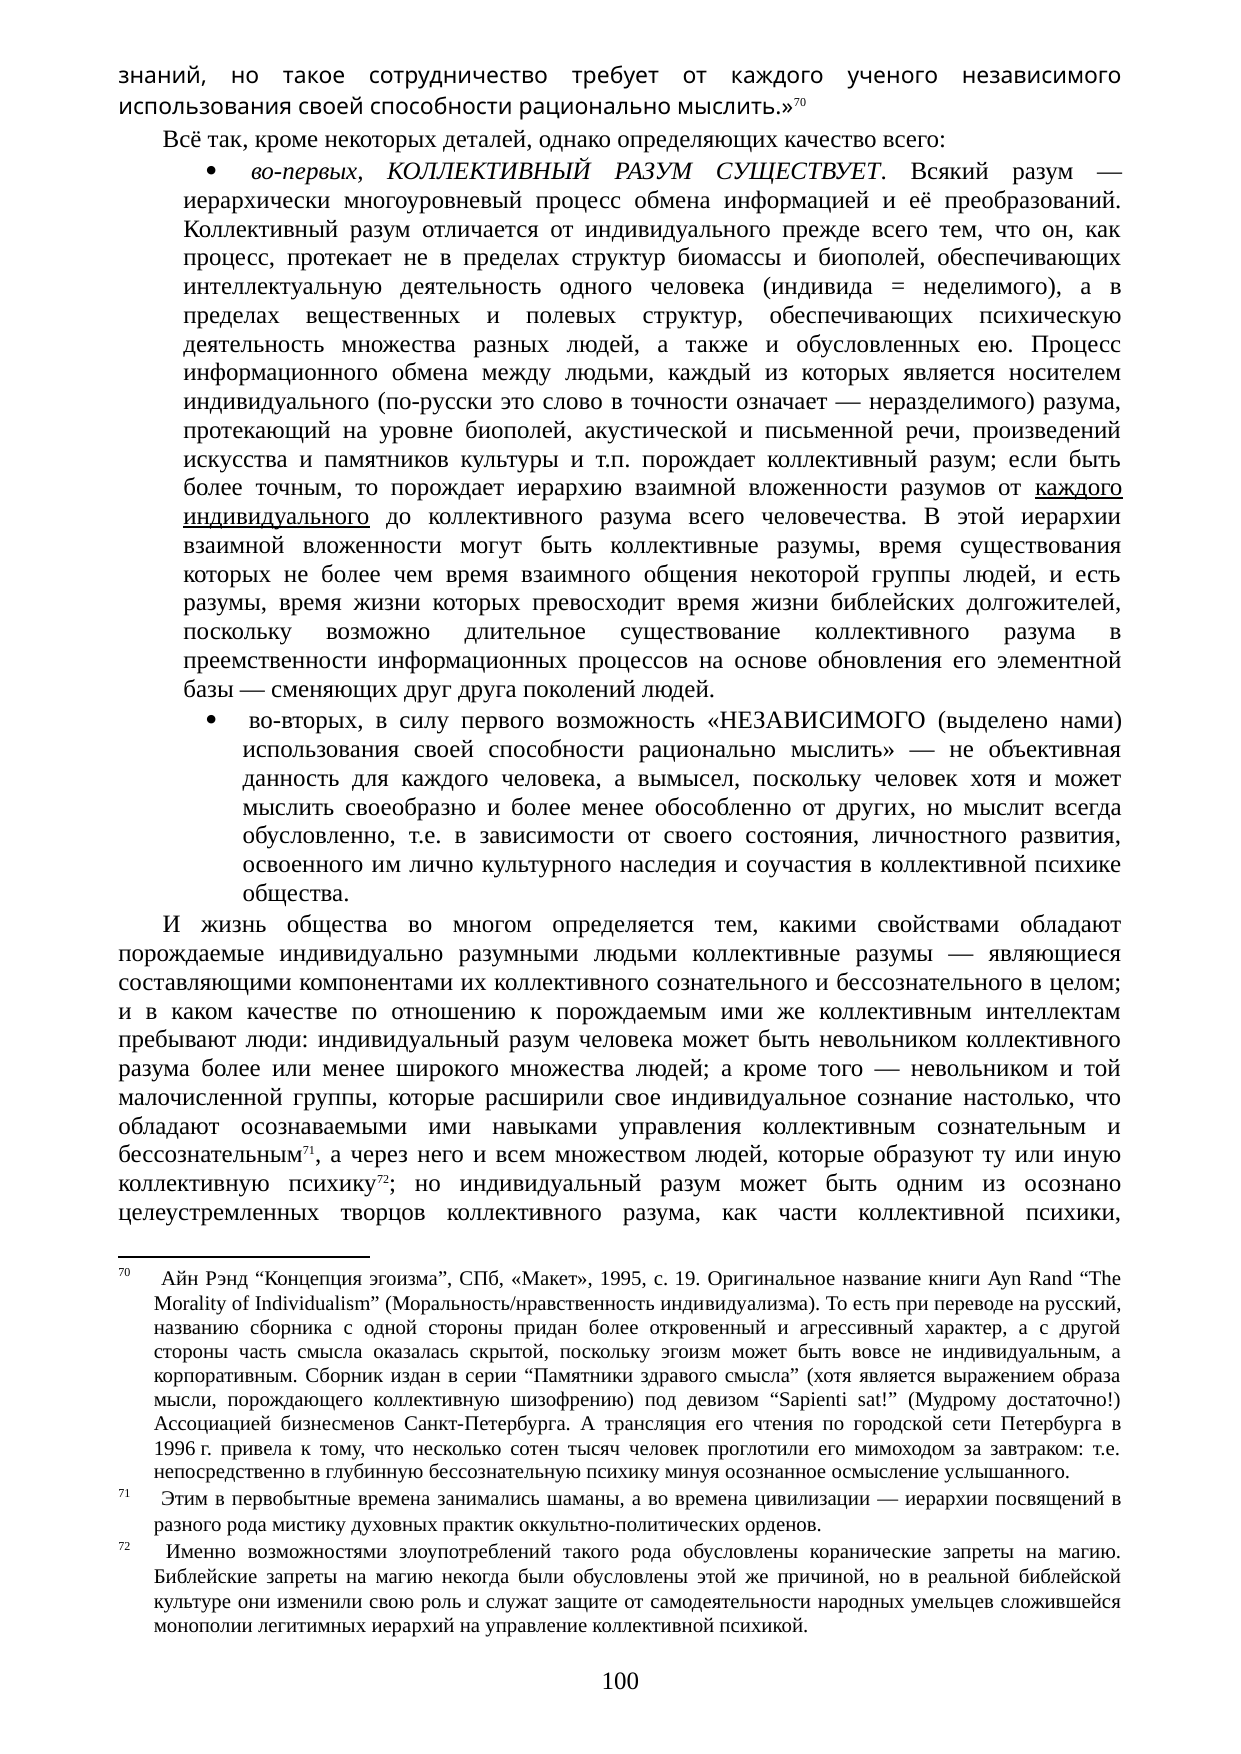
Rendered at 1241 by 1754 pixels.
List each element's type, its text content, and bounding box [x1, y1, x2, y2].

list во-вторых, в силу первого возможность «НЕЗАВИ­СИ­МО­ГО (выделено нами) использования своей способности рационально мыслить» — не объективная данность для каждого человека, а вымысел, поскольку человек хотя и может мыслить своеобразно и более менее обособленно от других, но мыслит всегда обусловленно, т.е. в зависимости от своего состояния, личностного развития, освоенного им лично культурного наследия и соучастия в коллективной психике общества. [207, 705, 1122, 907]
text Именно возможностями злоупотреблений такого рода обусловлены коранические запреты на магию. Библейские запреты на магию некогда были обусловлены этой же причиной, но в реальной библейской культуре они изменили свою роль и служат защите от самодеятельности народных умельцев сложившейся монополии легитимных иерархий на управление коллективной психикой. [118, 1536, 1122, 1637]
text Всё так, кроме некоторых деталей, однако определяющих качество всего: [118, 124, 1122, 153]
text Айн Рэнд “Концепция эгоизма”, СПб, «Макет», 1995, с. 19. Оригинальное название книги Ayn Rand “The Morality of Individualism” (Моральность/нравственность инди­виду­ализма). То есть при переводе на русский, названию сборника с одной стороны придан более откровенный и агрессивный характер, а с другой стороны часть смысла оказалась скрытой, поскольку эгоизм может быть вовсе не индивидуальным, а корпоративным. Сборник издан в серии “Памятники здравого смысла” (хотя является выражением образа мысли, порождающего коллективную шизофрению) под девизом “Sapienti sat!” (Мудрому достаточно!) Ассоциацией бизнесменов Санкт-Петербурга. А трансляция его чтения по городской сети Петербурга в 1996 г. привела к тому, что несколько сотен тысяч человек проглотили его мимоходом за завтраком: т.е. непосредственно в глубинную бессознательную психику минуя осознанное осмысление услышанного. [118, 1263, 1122, 1483]
text Этим в первобытные времена занимались шаманы, а во времена цивилизации — иерархии посвящений в разного рода мистику духовных практик оккультно-политических орденов. [118, 1483, 1122, 1536]
text знаний, но такое сотрудничество требует от каждого ученого независимого использования своей способности рационально мыслить.» [118, 59, 1122, 122]
list во-первых, КОЛЛЕКТИВНЫЙ РАЗУМ СУЩЕСТВУЕТ. Всякий разум — иерархически многоуровневый процесс обмена информацией и её преобразований. Коллективный разум отличается от индивидуального прежде всего тем, что он, как процесс, протекает не в пределах структур биомассы и биополей, обеспечивающих интеллектуальную деятельность одного человека (индивида = неделимого), а в пределах вещественных и полевых структур, обеспечивающих психическую деятельность множества разных людей, а также и обусловленных ею. Процесс информационного обмена между людьми, каждый из которых является носителем индивидуального (по-русски это слово в точности означает — неразделимого) разума, протекающий на уровне биополей, акустической и письменной речи, произведений искусства и памятников культуры и т.п. порождает коллективный разум; если быть более точным, то порождает иерархию взаимной вложенности разумов от каждого индивидуального до коллективного разума всего человечества. В этой иерархии взаимной вложенности могут быть коллективные разумы, время существования которых не более чем время взаимного общения некоторой группы людей, и есть разумы, время жизни которых превосходит время жизни библейских долгожителей, поскольку возможно длительное существование коллективного разума в преемственности информационных процессов на основе обновления его элементной базы — сменяющих друг друга поколений людей. [148, 156, 1122, 702]
text И жизнь общества во многом определяется тем, какими свойствами обладают порождаемые индивидуально разумными людьми коллективные разумы — являющиеся составляющими компонентами их коллективного сознательного и бессознательного в целом; и в каком качестве по отношению к порождаемым ими же коллективным интеллектам пребывают люди: индивидуальный разум человека может быть невольником коллективного разума более или менее широкого множества людей; а кроме того — невольником и той малочисленной группы, которые расширили свое индивидуальное сознание настолько, что обладают осознаваемыми ими навыками управления коллективным сознательным и бессознательным, а через него и всем множеством людей, которые образуют ту или иную коллективную психику; но индивидуальный разум может быть одним из осознано целеустремленных творцов коллективного разума, как части коллективной психики, [118, 909, 1122, 1226]
